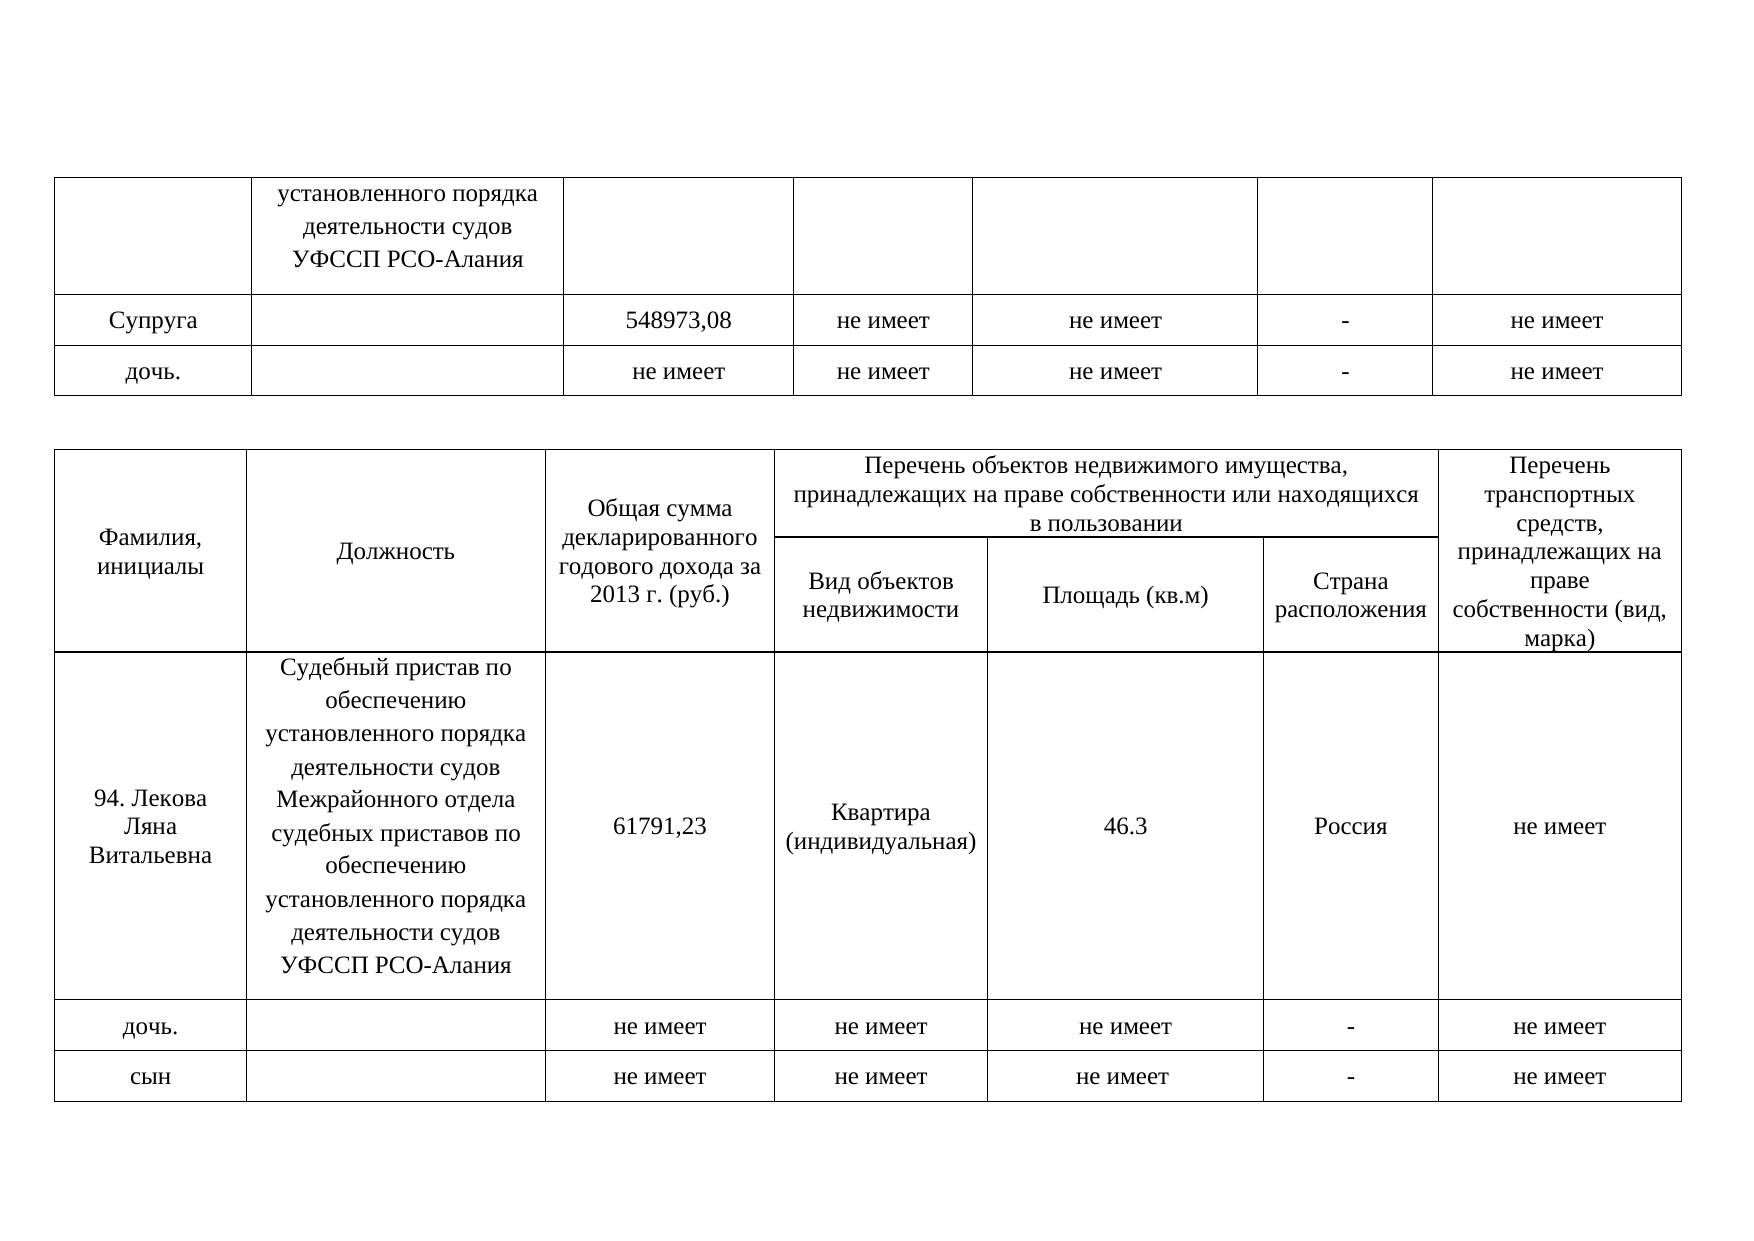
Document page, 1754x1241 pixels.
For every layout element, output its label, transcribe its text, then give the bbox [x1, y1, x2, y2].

table_cell 61791,23 [546, 653, 774, 999]
table_cell - [1258, 346, 1432, 395]
table_cell Россия [1264, 653, 1438, 999]
table_cell не имеет [775, 1051, 987, 1101]
table_cell не имеет [1439, 1051, 1681, 1101]
table_cell установленного порядка деятельности судов УФССП РСО-Алания [252, 178, 563, 294]
table_cell [564, 178, 793, 294]
table_header Общая сумма декларированного годового дохода за 2013 г. (руб.) [546, 450, 774, 651]
table_cell - [1258, 295, 1432, 344]
table_cell не имеет [988, 1000, 1263, 1050]
table_header Должность [247, 450, 545, 651]
table_cell не имеет [546, 1051, 774, 1101]
table_cell не имеет [564, 346, 793, 395]
table_cell [1258, 178, 1432, 294]
table_cell Супруга [55, 295, 251, 344]
table_cell не имеет [973, 346, 1257, 395]
table_cell дочь. [55, 346, 251, 395]
table_cell не имеет [1439, 653, 1681, 999]
table_cell [252, 346, 563, 395]
table_header Перечень транспортных средств, принадлежащих на праве собственности (вид, марка) [1439, 450, 1681, 651]
table_cell не имеет [1433, 295, 1681, 344]
table_cell [794, 178, 972, 294]
table_cell сын [55, 1051, 246, 1101]
table_cell не имеет [1439, 1000, 1681, 1050]
table_cell не имеет [988, 1051, 1263, 1101]
table_cell [247, 1000, 545, 1050]
table_cell дочь. [55, 1000, 246, 1050]
table_cell Квартира (индивидуальная) [775, 653, 987, 999]
table_cell - [1264, 1000, 1438, 1050]
table_header Фамилия, инициалы [55, 450, 246, 651]
table_cell - [1264, 1051, 1438, 1101]
table_cell Страна расположения [1264, 538, 1438, 651]
table_cell 548973,08 [564, 295, 793, 344]
table_cell Площадь (кв.м) [988, 538, 1263, 651]
table_cell [1433, 178, 1681, 294]
table_cell не имеет [794, 346, 972, 395]
table_cell 46.3 [988, 653, 1263, 999]
table_cell 94. Лекова Ляна Витальевна [55, 653, 246, 999]
table_header Перечень объектов недвижимого имущества, принадлежащих на праве собственности или находящихся в пользовании [775, 450, 1438, 536]
table_cell [973, 178, 1257, 294]
table_cell Судебный пристав по обеспечению установленного порядка деятельности судов Межрайонного отдела судебных приставов по обеспечению установленного порядка деятельности судов УФССП РСО-Алания [247, 653, 545, 999]
table_cell не имеет [794, 295, 972, 344]
table_cell не имеет [546, 1000, 774, 1050]
table_cell не имеет [775, 1000, 987, 1050]
table_cell не имеет [1433, 346, 1681, 395]
table_cell [247, 1051, 545, 1101]
table_cell не имеет [973, 295, 1257, 344]
table_cell Вид объектов недвижимости [775, 538, 987, 651]
table_cell [55, 178, 251, 294]
table_cell [252, 295, 563, 344]
